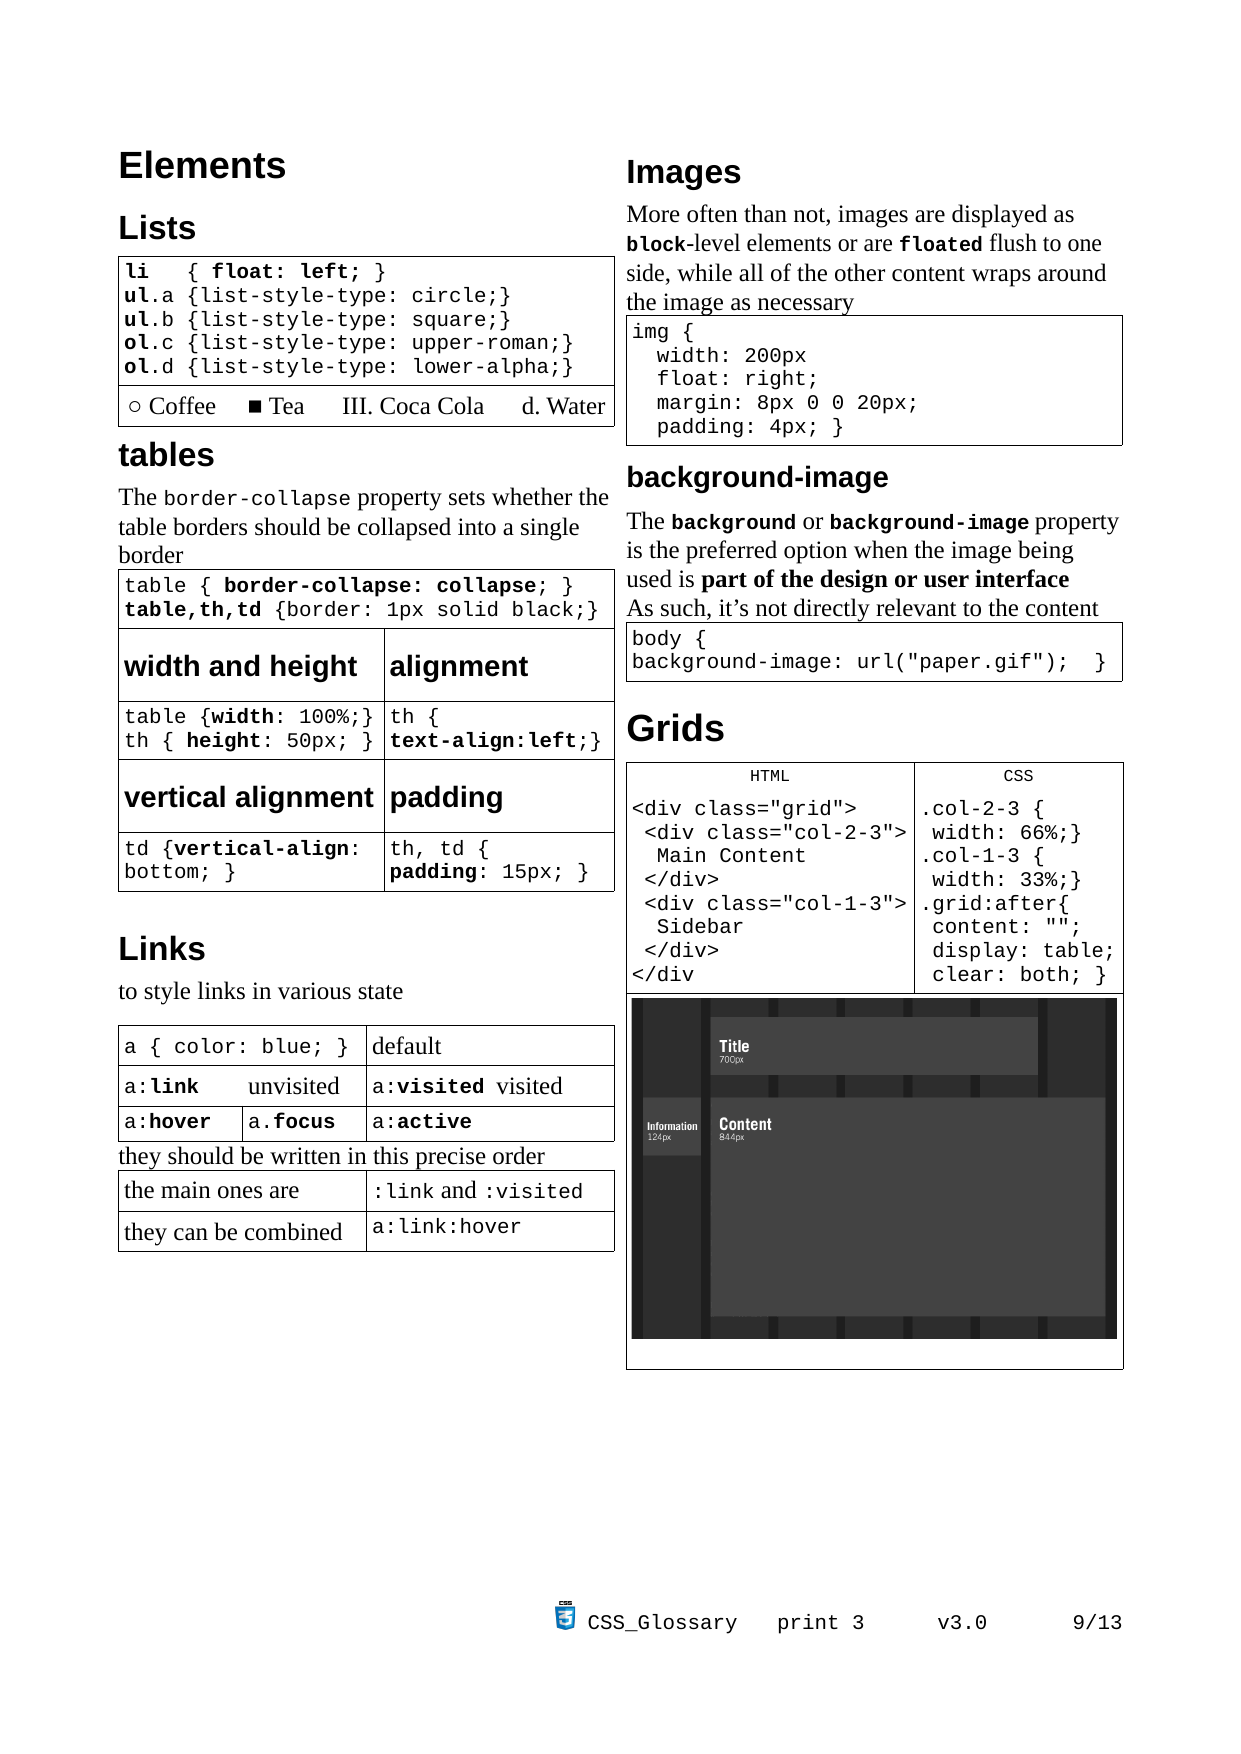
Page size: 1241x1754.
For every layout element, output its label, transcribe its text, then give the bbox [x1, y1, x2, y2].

text The border-collapse property sets whether the table borders should be collapsed into a single border [118, 482, 614, 569]
text The background or background-image property is the preferred option when the image being used is part of the design or user interface [626, 506, 1122, 593]
table_cell a:link:hover [367, 1212, 614, 1251]
subtitle Links [118, 928, 614, 967]
subtitle Lists [118, 208, 614, 247]
table_header table { border-collapse: collapse; } table,th,td {border: 1px solid black;} [119, 570, 614, 628]
table_cell a:visited [367, 1066, 490, 1106]
table_header a { color: blue; } [119, 1026, 366, 1065]
table_cell table {width: 100%;} th { height: 50px; } [119, 702, 384, 759]
table_cell td {vertical-align: bottom; } [119, 833, 384, 891]
table_cell <div class="grid"> <div class="col-2-3"> Main Content </div> <div class="col-1-3"> Sidebar </div> </div [627, 793, 914, 993]
subtitle Images [626, 152, 1122, 191]
text to style links in various state [118, 976, 614, 1004]
table_cell th, td { padding: 15px; } [385, 833, 614, 891]
table_cell visited [490, 1066, 614, 1106]
text As such, it’s not directly relevant to the content [626, 593, 1122, 622]
table_header CSS [915, 763, 1123, 792]
table_cell a:hover [119, 1107, 242, 1141]
table_header img { width: 200px float: right; margin: 8px 0 0 20px; padding: 4px; } [627, 316, 1122, 445]
table_header :link and :visited [367, 1171, 614, 1211]
table_cell a:link [119, 1066, 242, 1106]
table_cell a:active [367, 1107, 490, 1141]
subtitle tables [118, 435, 614, 473]
subtitle Elements [118, 143, 614, 187]
table_cell alignment [385, 629, 614, 701]
table_cell [490, 1107, 614, 1141]
subtitle Grids [626, 706, 1122, 749]
table_cell padding [385, 760, 614, 832]
table_header body { background-image: url("paper.gif"); } [627, 623, 1122, 681]
table_header default [367, 1026, 614, 1065]
table_cell unvisited [242, 1066, 366, 1106]
table_cell ○ Coffee ■ Tea III. Coca Cola d. Water [119, 386, 614, 426]
table_cell vertical alignment [119, 760, 384, 832]
table_header the main ones are [119, 1171, 366, 1211]
text More often than not, images are displayed as block-level elements or are floated flush to one side, while all of the other content wraps around the image as necessary [626, 199, 1122, 315]
table_cell width and height [119, 629, 384, 701]
subtitle background-image [626, 460, 1122, 493]
picture [555, 1601, 575, 1630]
table_cell they can be combined [119, 1212, 366, 1251]
table_cell .col-2-3 { width: 66%;} .col-1-3 { width: 33%;} .grid:after{ content: ""; display: table; clear: both; } [915, 793, 1123, 993]
table_cell a.focus [243, 1107, 366, 1141]
table_header li { float: left; } ul.a {list-style-type: circle;} ul.b {list-style-type: square;} ol.c {list-style-type: upper-roman;} ol.d {list-style-type: lower-alpha;} [119, 257, 614, 385]
table_cell [627, 994, 1123, 1368]
table_cell th { text-align:left;} [385, 702, 614, 759]
text they should be written in this precise order [118, 1142, 614, 1169]
table_header HTML [627, 763, 914, 792]
